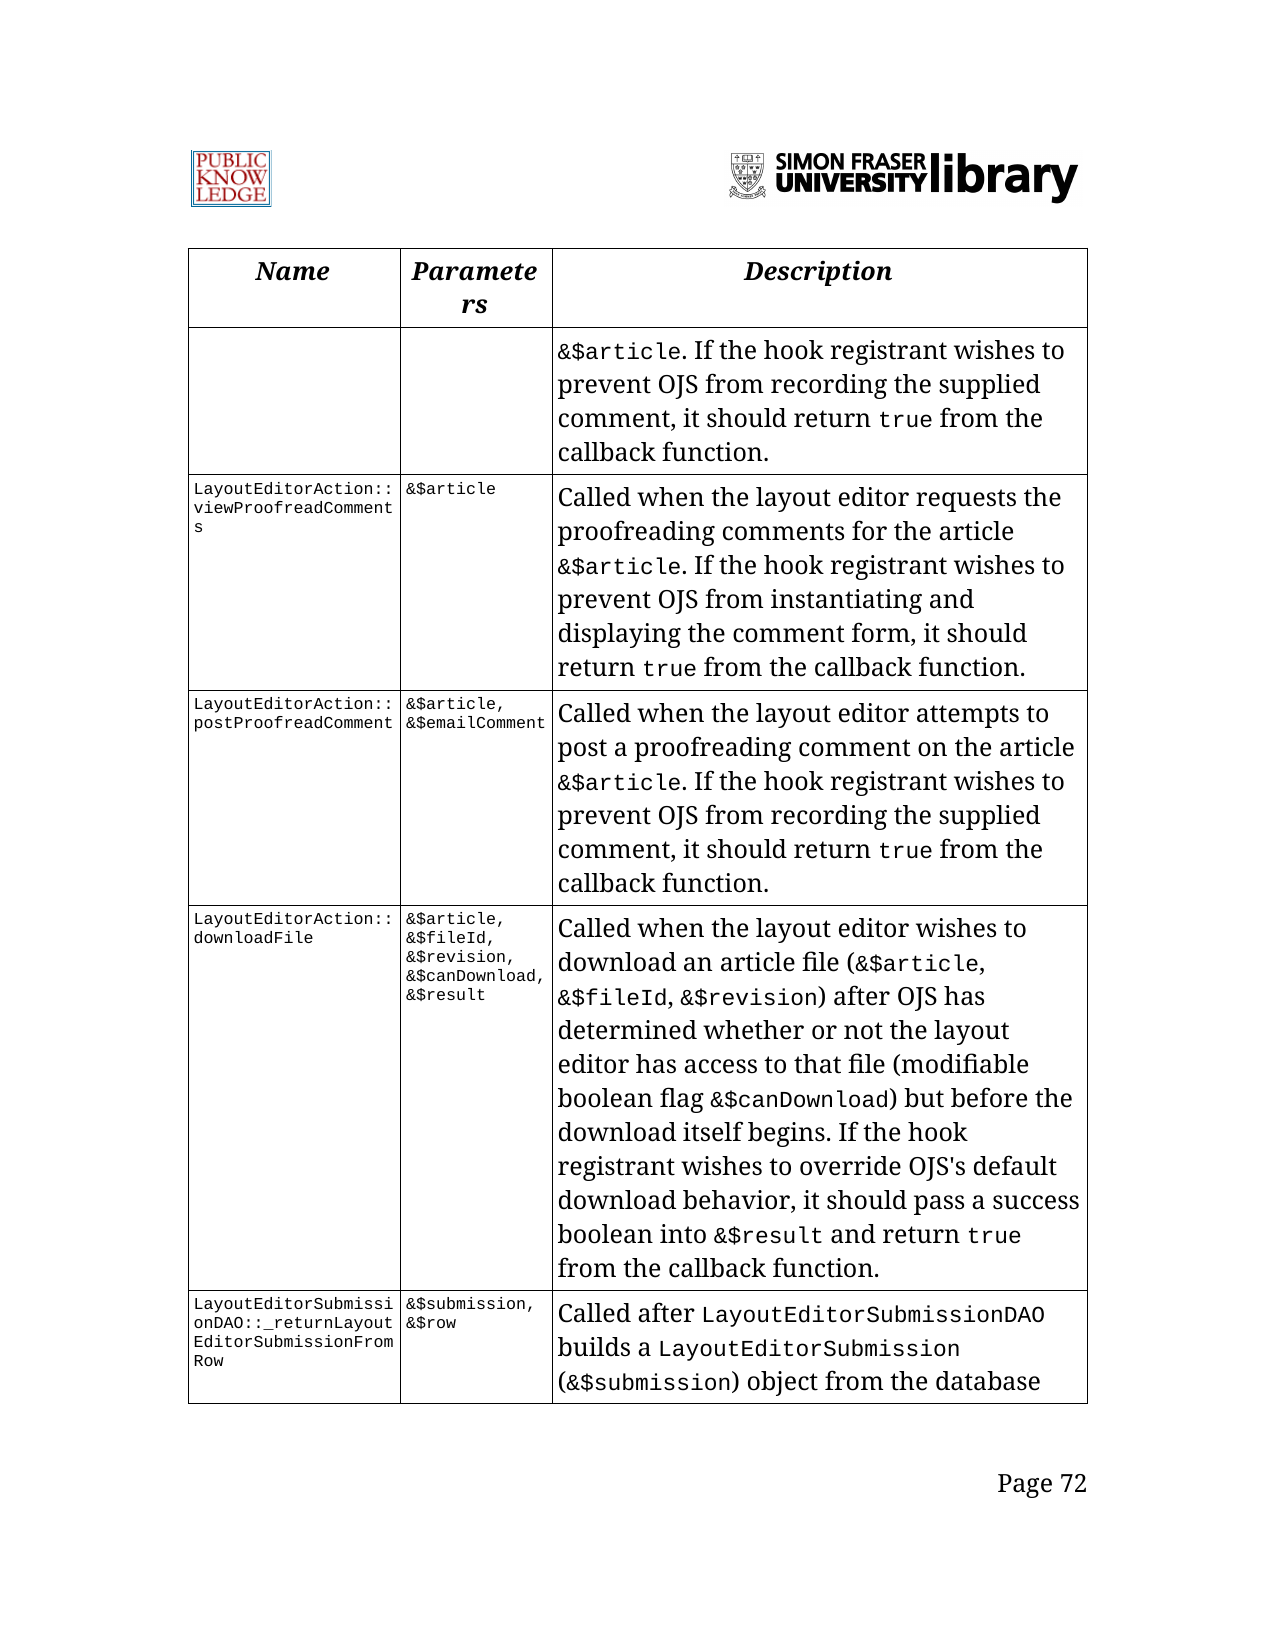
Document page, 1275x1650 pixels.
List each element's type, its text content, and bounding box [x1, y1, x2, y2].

table_cell LayoutEditorAction::downloadFile [189, 906, 400, 1290]
table_cell &$article, &$fileId, &$revision, &$canDownload, &$result [401, 906, 552, 1290]
table_cell &$article [401, 475, 552, 690]
table_cell Called when the layout editor requests the proofreading comments for the article &$article. If the hook registrant wishes to prevent OJS from instantiating and displaying the comment form, it should return true from the callback function. [553, 475, 1087, 690]
table_cell &$article. If the hook registrant wishes to prevent OJS from recording the supplied comment, it should return true from the callback function. [553, 328, 1087, 474]
table_cell [189, 328, 400, 474]
table_cell Called after LayoutEditorSubmissionDAO builds a LayoutEditorSubmission (&$submission) object from the database [553, 1291, 1087, 1403]
table_cell &$submission, &$row [401, 1291, 552, 1403]
table_header Description [553, 249, 1087, 327]
table_header Name [189, 249, 400, 327]
table_header Parameters [401, 249, 552, 327]
table_cell Called when the layout editor attempts to post a proofreading comment on the article &$article. If the hook registrant wishes to prevent OJS from recording the supplied comment, it should return true from the callback function. [553, 691, 1087, 905]
table_cell LayoutEditorAction::viewProofreadComments [189, 475, 400, 690]
table_cell Called when the layout editor wishes to download an article file (&$article, &$fileId, &$revision) after OJS has determined whether or not the layout editor has access to that file (modifiable boolean flag &$canDownload) but before the download itself begins. If the hook registrant wishes to override OJS's default download behavior, it should pass a success boolean into &$result and return true from the callback function. [553, 906, 1087, 1290]
picture [193, 150, 272, 205]
table_cell [401, 328, 552, 474]
table_cell LayoutEditorAction::postProofreadComment [189, 691, 400, 905]
picture [723, 150, 1083, 207]
table_cell LayoutEditorSubmissionDAO::_returnLayoutEditorSubmissionFromRow [189, 1291, 400, 1403]
table_cell &$article, &$emailComment [401, 691, 552, 905]
